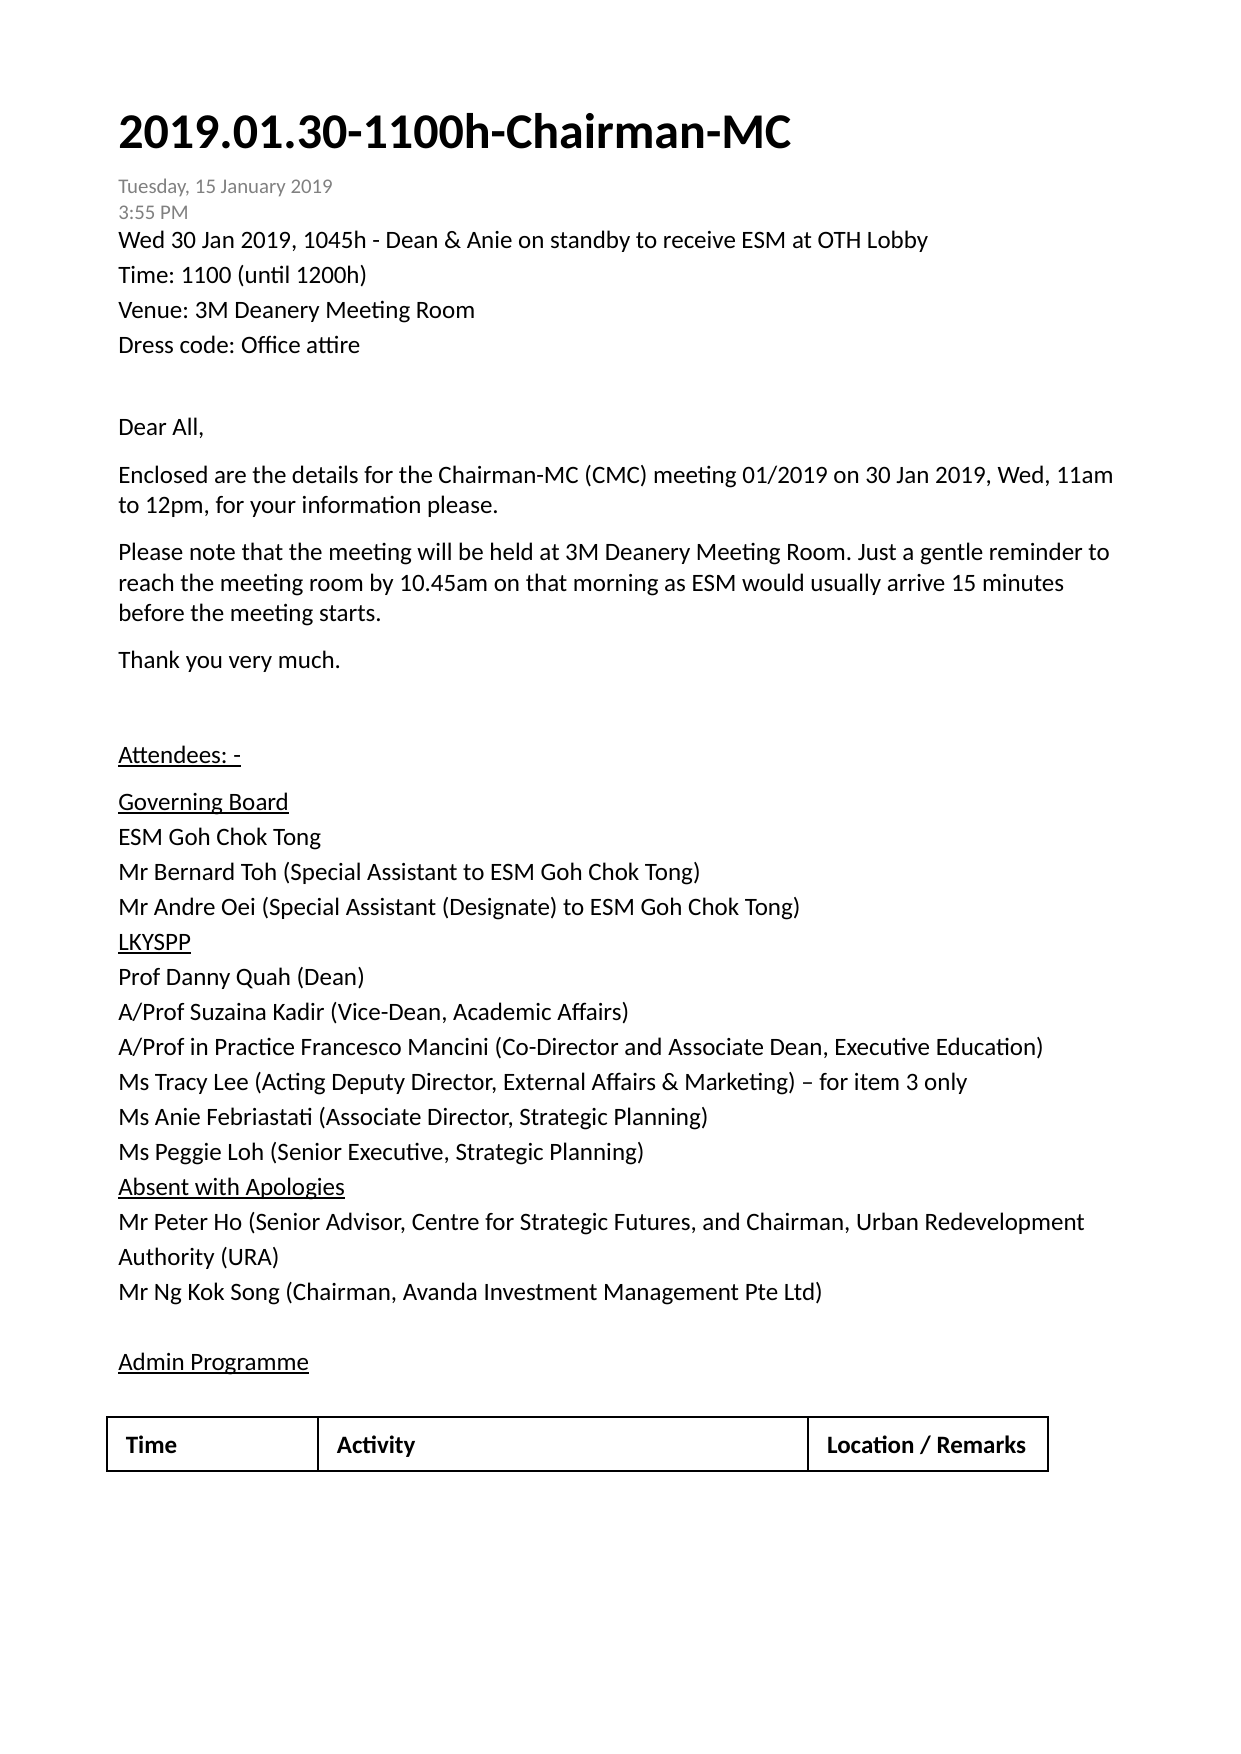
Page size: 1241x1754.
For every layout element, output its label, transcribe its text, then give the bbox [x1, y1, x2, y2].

text Ms Peggie Loh (Senior Executive, Strategic Planning) [118, 1136, 1122, 1167]
text Mr Ng Kok Song (Chairman, Avanda Investment Management Pte Ltd) [118, 1276, 1122, 1307]
text Admin Programme [118, 1346, 1122, 1377]
text Mr Bernard Toh (Special Assistant to ESM Goh Chok Tong) [118, 856, 1122, 887]
text Please note that the meeting will be held at 3M Deanery Meeting Room. Just a gentle reminder to reach the meeting room by 10.45am on that morning as ESM would usually arrive 15 minutes before the meeting starts. [118, 536, 1122, 628]
subtitle 2019.01.30-1100h-Chairman-MC [118, 100, 1122, 161]
text Attendees: - [118, 739, 1122, 769]
text Dress code: Office attire [118, 329, 1122, 360]
text Wed 30 Jan 2019, 1045h - Dean & Anie on standby to receive ESM at OTH Lobby [118, 224, 1122, 255]
text A/Prof in Practice Francesco Mancini (Co-Director and Associate Dean, Executive Education) [118, 1031, 1122, 1062]
text Absent with Apologies [118, 1171, 1122, 1202]
text Mr Peter Ho (Senior Advisor, Centre for Strategic Futures, and Chairman, Urban Redevelopment Authority (URA) [118, 1206, 1122, 1272]
text Prof Danny Quah (Dean) [118, 961, 1122, 992]
text Ms Tracy Lee (Acting Deputy Director, External Affairs & Marketing) – for item 3 only [118, 1066, 1122, 1097]
text Dear All, [118, 412, 1122, 442]
text Time: 1100 (until 1200h) [118, 259, 1122, 290]
text Ms Anie Febriastati (Associate Director, Strategic Planning) [118, 1101, 1122, 1132]
text Thank you very much. [118, 645, 1122, 675]
text Governing Board [118, 786, 1122, 817]
text Tuesday, 15 January 2019 [118, 173, 1122, 199]
text 3:55 PM [118, 199, 1122, 224]
text A/Prof Suzaina Kadir (Vice-Dean, Academic Affairs) [118, 996, 1122, 1027]
table_header Activity [319, 1418, 807, 1470]
table_header Time [108, 1418, 317, 1470]
table_header Location / Remarks [809, 1418, 1047, 1470]
text LKYSPP [118, 926, 1122, 957]
text Enclosed are the details for the Chairman-MC (CMC) meeting 01/2019 on 30 Jan 2019, Wed, 11am to 12pm, for your information please. [118, 459, 1122, 520]
text Mr Andre Oei (Special Assistant (Designate) to ESM Goh Chok Tong) [118, 891, 1122, 922]
text ESM Goh Chok Tong [118, 821, 1122, 852]
text Venue: 3M Deanery Meeting Room [118, 294, 1122, 325]
